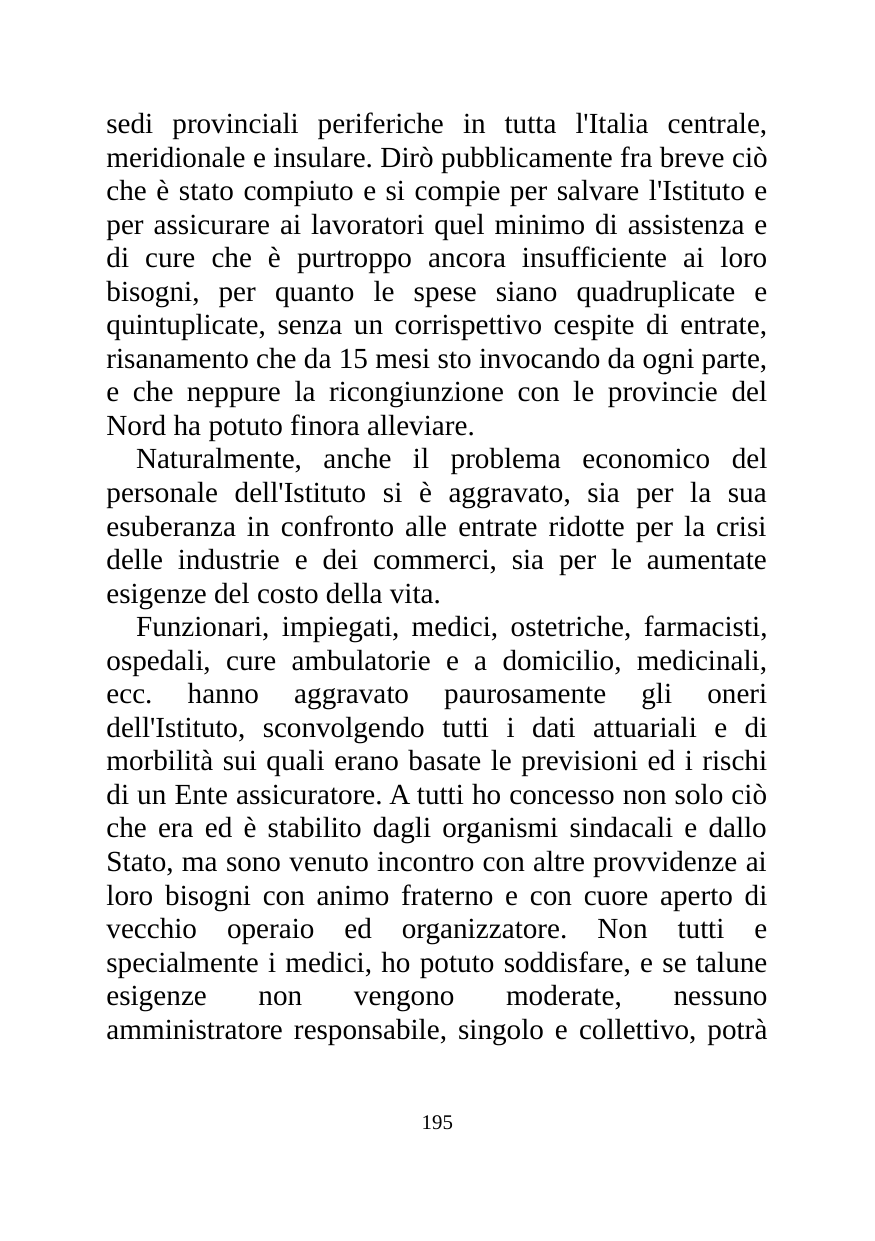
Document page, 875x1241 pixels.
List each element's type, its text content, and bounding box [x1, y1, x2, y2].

text sedi provinciali periferiche in tutta l'Italia centrale, meridionale e insulare. Dirò pubblicamente fra breve ciò che è stato compiuto e si compie per salvare l'Istituto e per assicurare ai lavoratori quel minimo di assistenza e di cure che è purtroppo ancora insufficiente ai loro bisogni, per quanto le spese siano quadruplicate e quintuplicate, senza un corrispettivo cespite di entrate, risanamento che da 15 mesi sto invocando da ogni parte, e che neppure la ricongiunzione con le provincie del Nord ha potuto finora alleviare. [106, 106, 768, 442]
text Funzionari, impiegati, medici, ostetriche, farmacisti, ospedali, cure ambulatorie e a domicilio, medicinali, ecc. hanno aggravato paurosamente gli oneri dell'Istituto, sconvolgendo tutti i dati attuariali e di morbilità sui quali erano basate le previsioni ed i rischi di un Ente assicuratore. A tutti ho concesso non solo ciò che era ed è stabilito dagli organismi sindacali e dallo Stato, ma sono venuto incontro con altre provvidenze ai loro bisogni con animo fraterno e con cuore aperto di vecchio operaio ed organizzatore. Non tutti e specialmente i medici, ho potuto soddisfare, e se talune esigenze non vengono moderate, nessuno amministratore responsabile, singolo e collettivo, potrà [106, 609, 768, 1045]
text Naturalmente, anche il problema economico del personale dell'Istituto si è aggravato, sia per la sua esuberanza in confronto alle entrate ridotte per la crisi delle industrie e dei commerci, sia per le aumentate esigenze del costo della vita. [106, 442, 768, 609]
